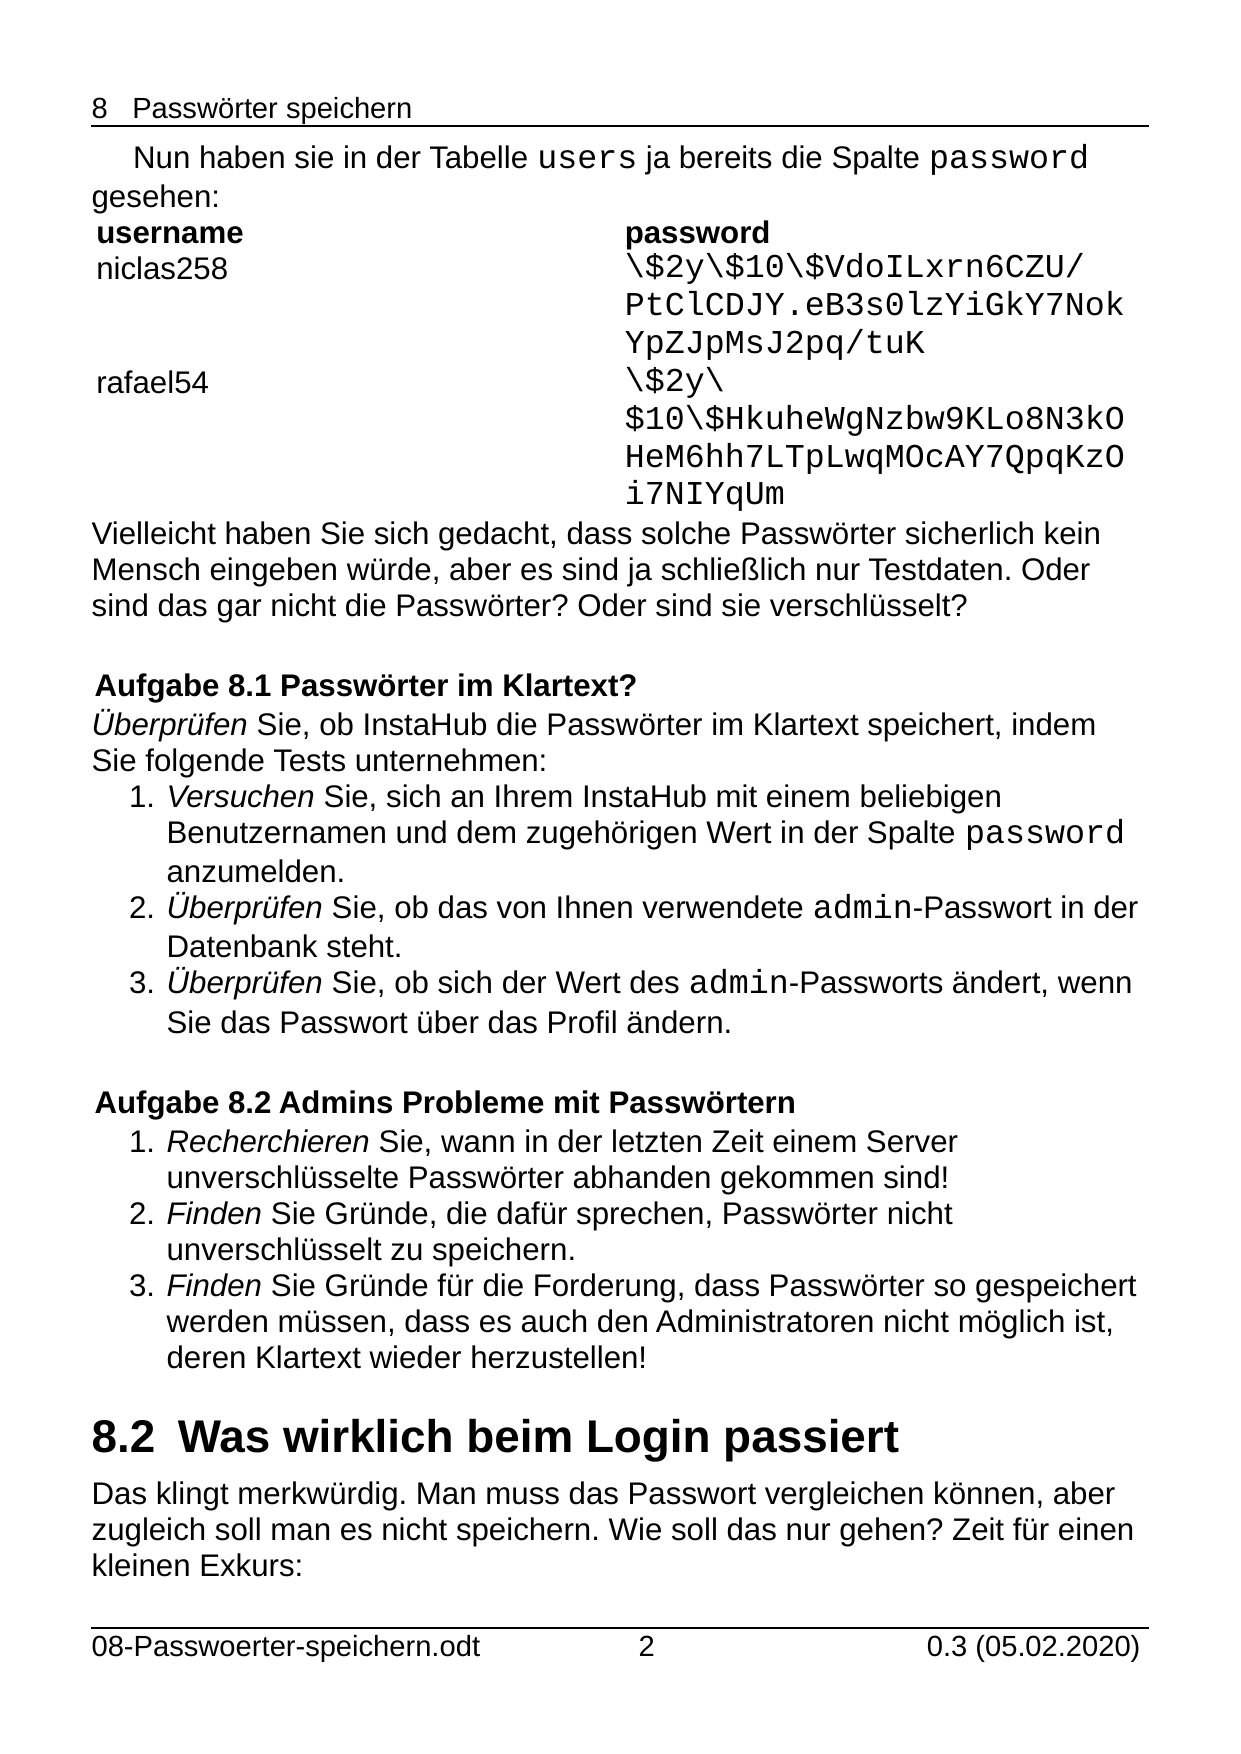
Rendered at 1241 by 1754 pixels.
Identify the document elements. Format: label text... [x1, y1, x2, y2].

table_cell \$2y\$10\$HkuheWgNzbw9KLo8N3kOHeM6hh7LTpLwqMOcAY7QpqKzOi7NIYqUm [620, 364, 1149, 515]
list Überprüfen Sie, ob sich der Wert des admin-Passworts ändert, wenn Sie das Passwort über das Profil ändern. [129, 964, 1149, 1040]
table_header password [620, 214, 1149, 250]
text Nun haben sie in der Tabelle users ja bereits die Spalte password gesehen: [91, 139, 1149, 214]
list Überprüfen Sie, ob das von Ihnen verwendete admin-Passwort in der Datenbank steht. [129, 889, 1149, 964]
list Versuchen Sie, sich an Ihrem InstaHub mit einem beliebigen Benutzernamen und dem zugehörigen Wert in der Spalte password anzumelden. [129, 778, 1149, 889]
table_cell rafael54 [91, 364, 620, 515]
table_header username [91, 214, 620, 250]
subtitle Was wirklich beim Login passiert [91, 1410, 1149, 1463]
text Das klingt merkwürdig. Man muss das Passwort vergleichen können, aber zugleich soll man es nicht speichern. Wie soll das nur gehen? Zeit für einen kleinen Exkurs: [91, 1475, 1149, 1583]
subtitle Aufgabe 8.1 Passwörter im Klartext? [91, 664, 1149, 706]
table_cell \$2y\$10\$VdoILxrn6CZU/PtClCDJY.eB3s0lzYiGkY7NokYpZJpMsJ2pq/tuK [620, 250, 1149, 364]
text Überprüfen Sie, ob InstaHub die Passwörter im Klartext speichert, indem Sie folgende Tests unternehmen: [91, 706, 1149, 778]
list Finden Sie Gründe für die Forderung, dass Passwörter so gespeichert werden müssen, dass es auch den Administratoren nicht möglich ist, deren Klartext wieder herzustellen! [129, 1267, 1149, 1374]
text Vielleicht haben Sie sich gedacht, dass solche Passwörter sicherlich kein Mensch eingeben würde, aber es sind ja schließlich nur Testdaten. Oder sind das gar nicht die Passwörter? Oder sind sie verschlüsselt? [91, 515, 1149, 623]
list Finden Sie Gründe, die dafür sprechen, Passwörter nicht unverschlüsselt zu speichern. [129, 1195, 1149, 1267]
table_cell niclas258 [91, 250, 620, 364]
list Recherchieren Sie, wann in der letzten Zeit einem Server unverschlüsselte Passwörter abhanden gekommen sind! [129, 1123, 1149, 1195]
subtitle Aufgabe 8.2 Admins Probleme mit Passwörtern [91, 1081, 1149, 1123]
